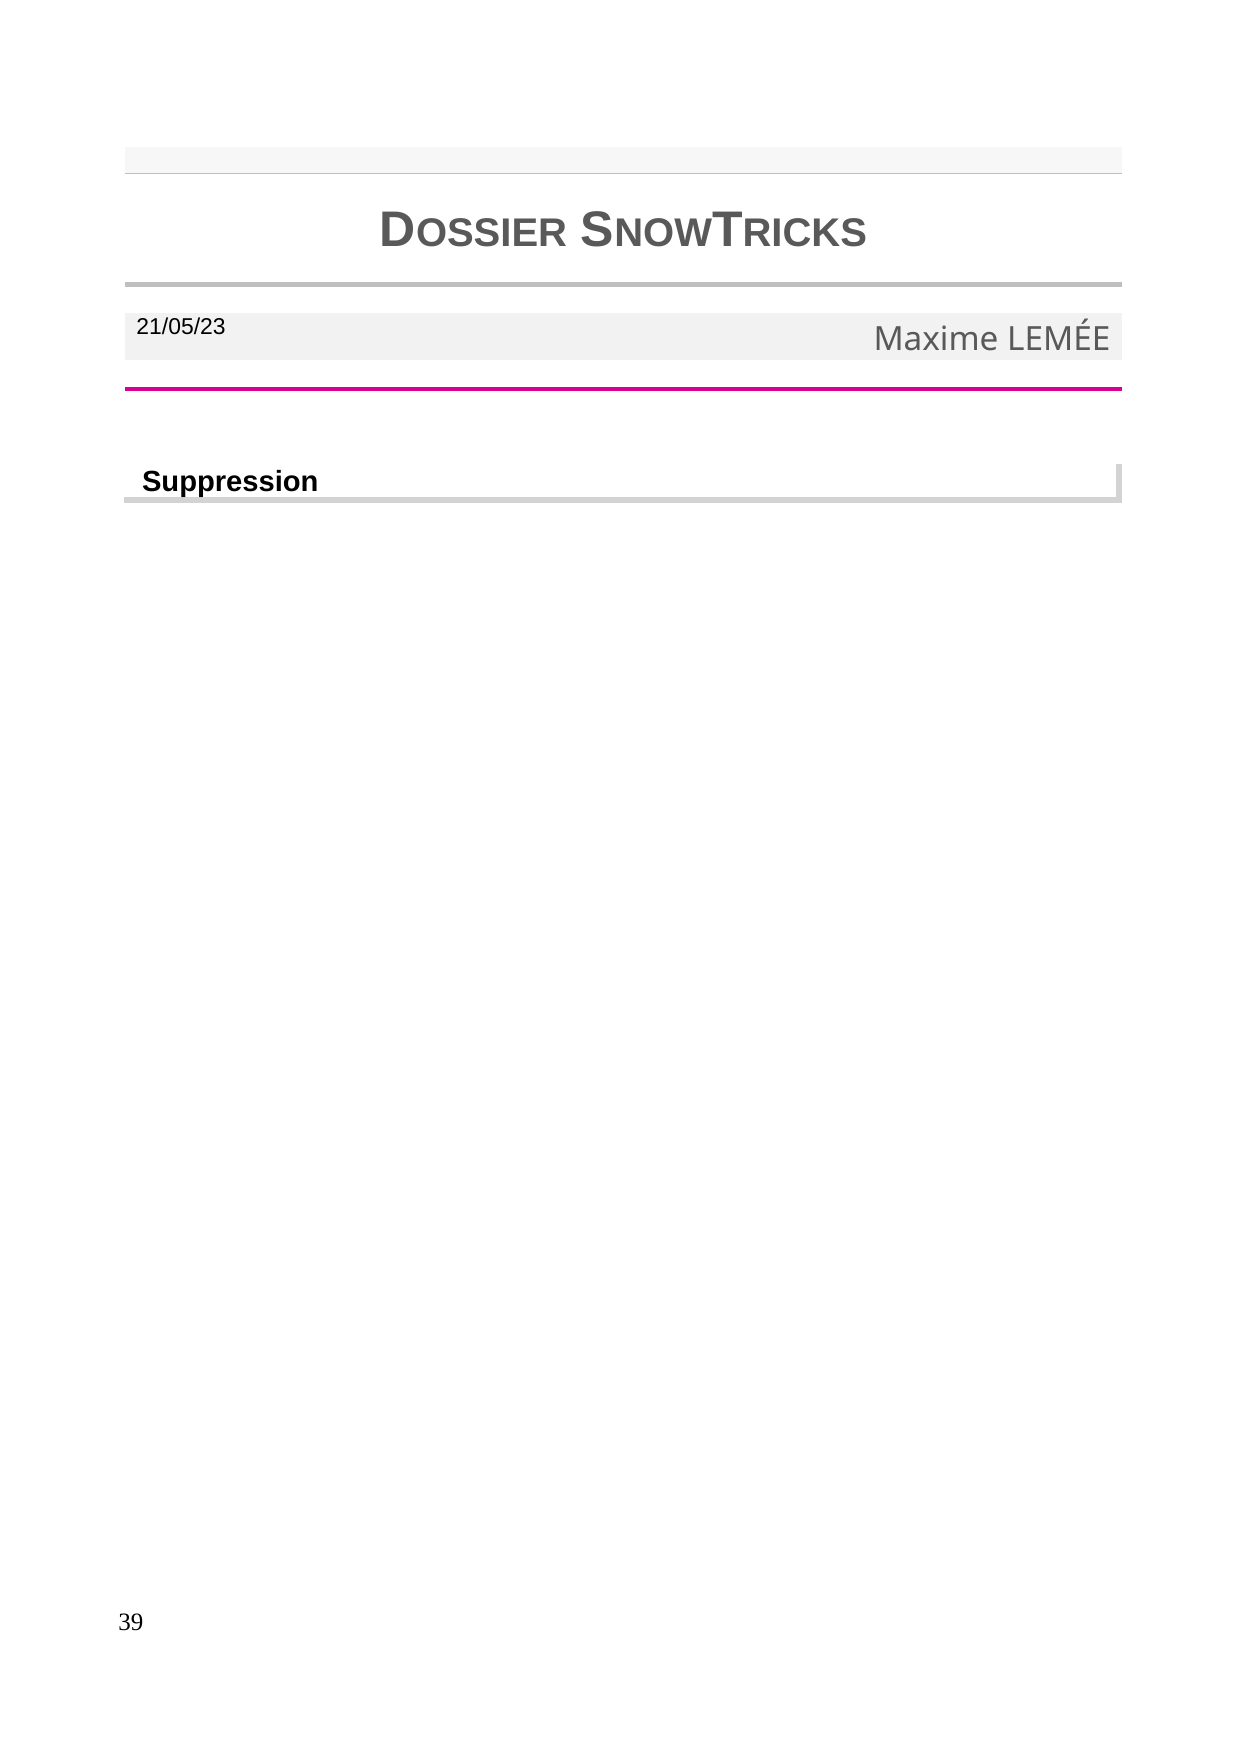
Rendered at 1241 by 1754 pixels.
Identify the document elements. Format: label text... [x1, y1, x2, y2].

subtitle Suppression [118, 464, 1116, 497]
